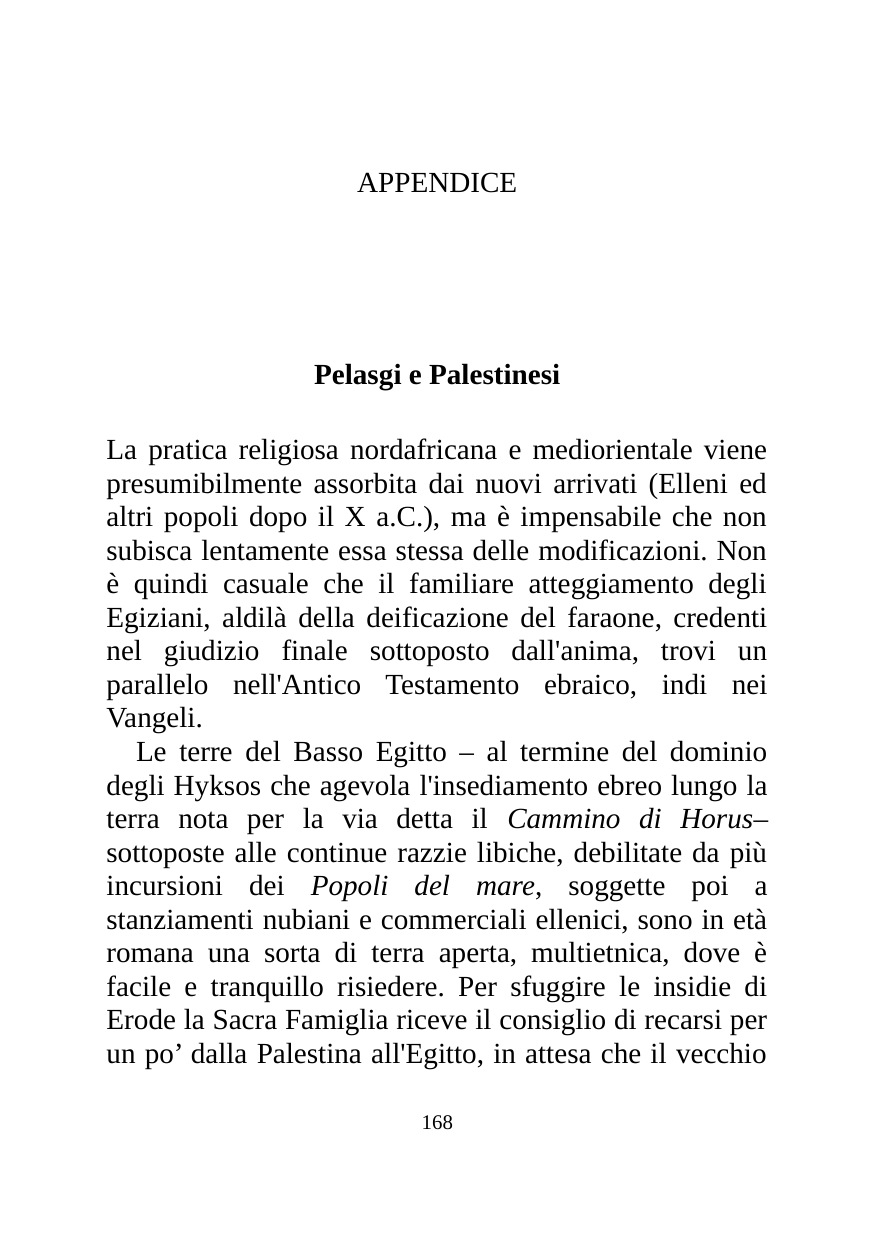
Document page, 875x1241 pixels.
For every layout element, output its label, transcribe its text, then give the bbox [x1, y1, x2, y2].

text La pratica religiosa nordafricana e mediorientale viene presumibilmente assorbita dai nuovi arrivati (Elleni ed altri popoli dopo il X a.C.), ma è impensabile che non subisca lentamente essa stessa delle modificazioni. Non è quindi casuale che il familiare atteggiamento degli Egiziani, aldilà della deificazione del faraone, credenti nel giudizio finale sottoposto dall'anima, trovi un parallelo nell'Antico Testamento ebraico, indi nei Vangeli. [106, 432, 768, 734]
subtitle Pelasgi e Palestinesi [106, 357, 768, 391]
text Le terre del Basso Egitto – al termine del dominio degli Hyksos che agevola l'insediamento ebreo lungo la terra nota per la via detta il Cammino di Horus– sottoposte alle continue razzie libiche, debilitate da più incursioni dei Popoli del mare, soggette poi a stanziamenti nubiani e commerciali ellenici, sono in età romana una sorta di terra aperta, multietnica, dove è facile e tranquillo risiedere. Per sfuggire le insidie di Erode la Sacra Famiglia riceve il consiglio di recarsi per un po’ dalla Palestina all'Egitto, in attesa che il vecchio [106, 734, 768, 1069]
subtitle APPENDICE [106, 165, 768, 199]
